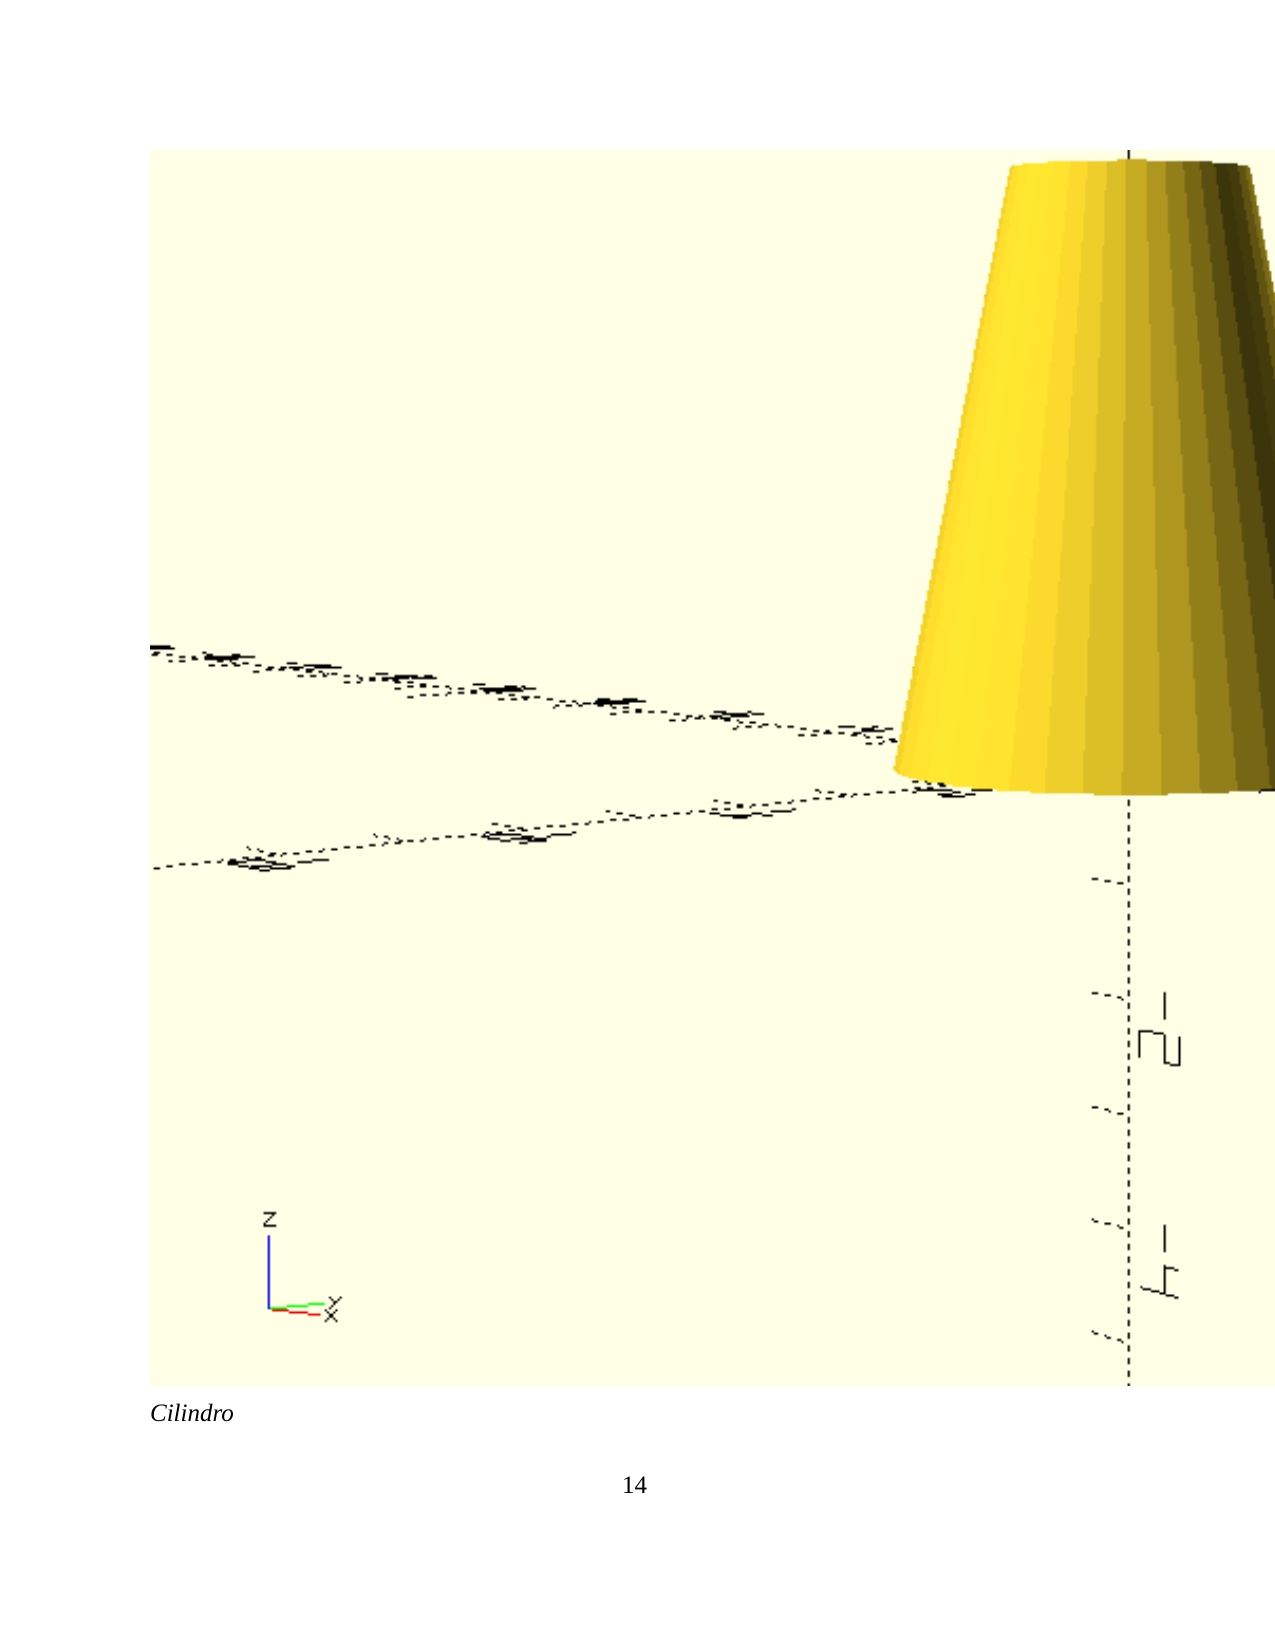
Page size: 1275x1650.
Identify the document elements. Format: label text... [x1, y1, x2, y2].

text Cilindro [150, 1398, 1125, 1427]
picture [150, 150, 1275, 1386]
